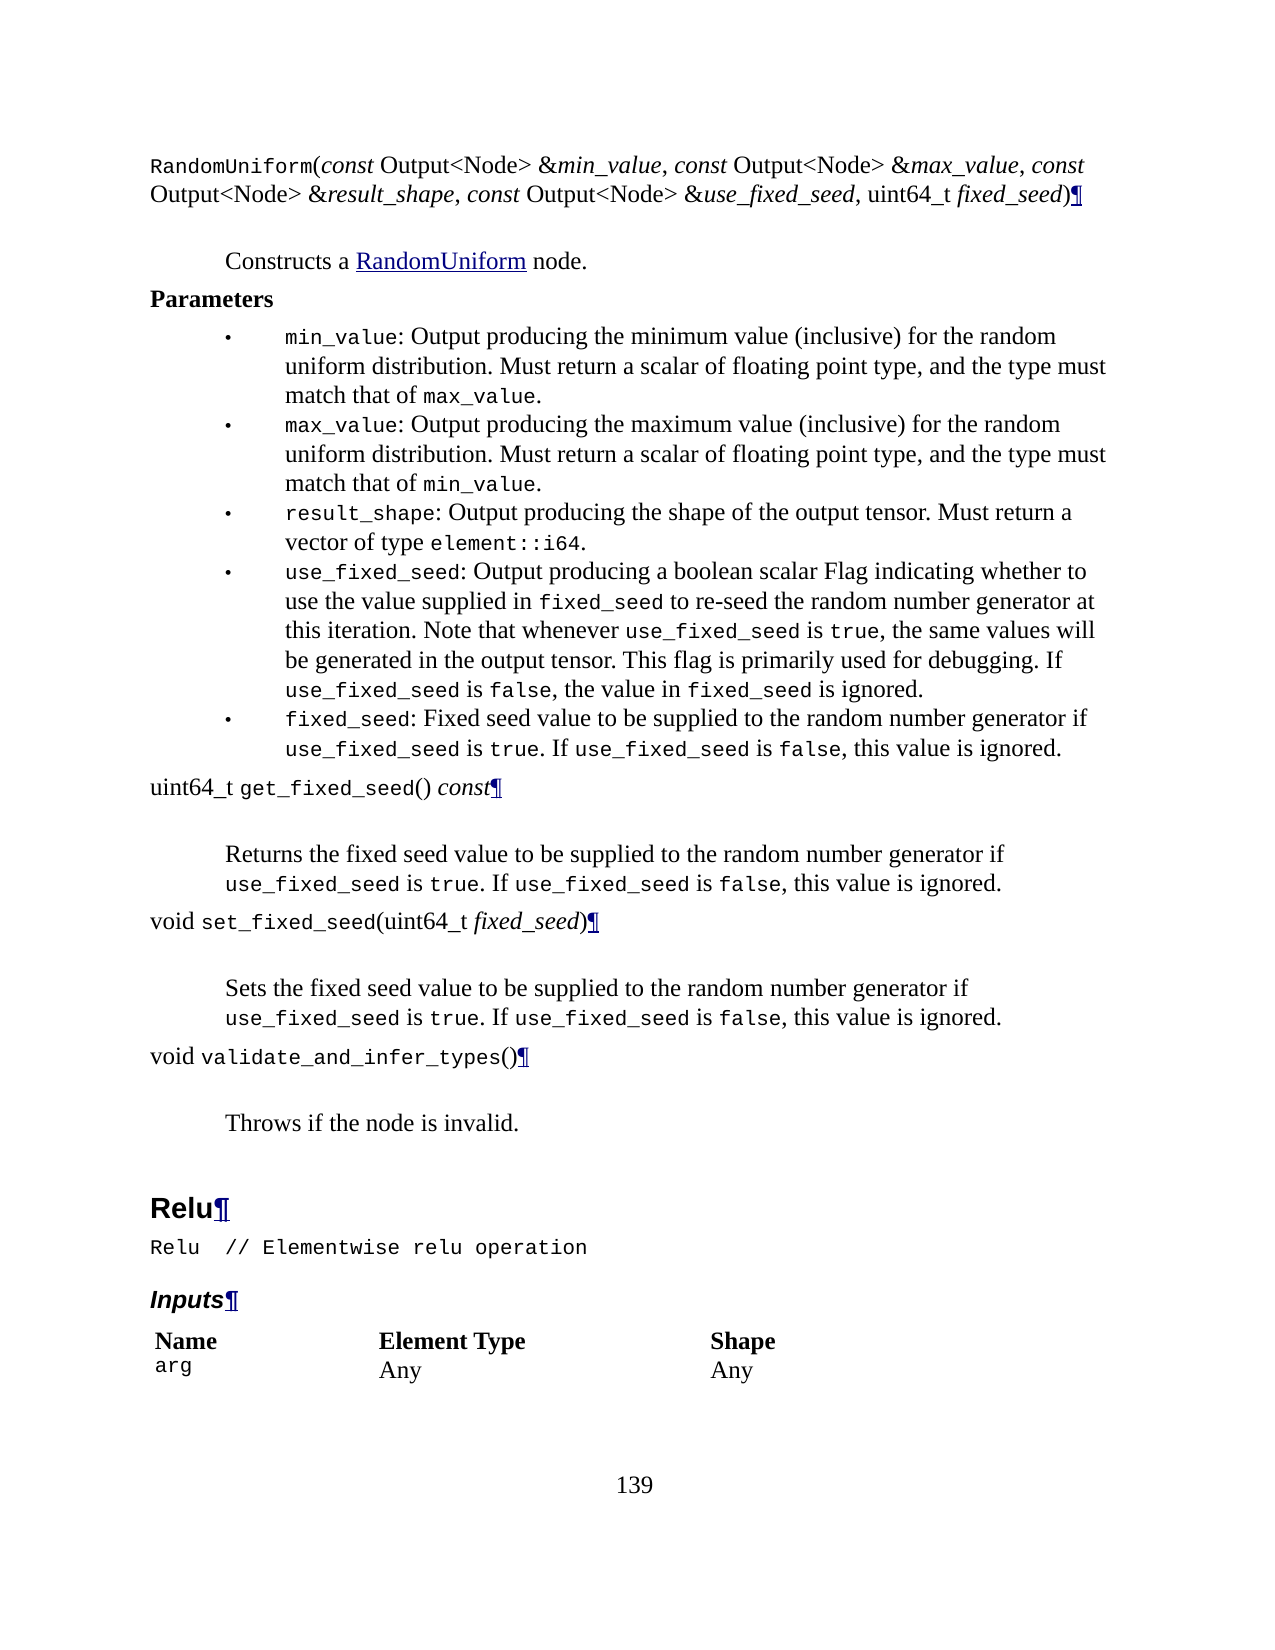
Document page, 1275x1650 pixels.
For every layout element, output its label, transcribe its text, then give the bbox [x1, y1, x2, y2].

text Constructs a RandomUniform node. [225, 246, 1125, 275]
text Returns the fixed seed value to be supplied to the random number generator if use_fixed_seed is true. If use_fixed_seed is false, this value is ignored. [225, 839, 1125, 897]
text void validate_and_infer_types()¶ [150, 1041, 1125, 1099]
text uint64_t get_fixed_seed() const¶ [150, 772, 1125, 830]
text Throws if the node is invalid. [225, 1108, 1125, 1137]
list max_value: Output producing the maximum value (inclusive) for the random uniform distribution. Must return a scalar of floating point type, and the type must match that of min_value. [225, 409, 1125, 497]
text void set_fixed_seed(uint64_t fixed_seed)¶ [150, 906, 1125, 964]
table_header Name [150, 1326, 374, 1355]
table_header Element Type [374, 1326, 706, 1355]
table_cell Any [706, 1355, 1125, 1384]
text RandomUniform(const Output<Node> &min_value, const Output<Node> &max_value, const Output<Node> &result_shape, const Output<Node> &use_fixed_seed, uint64_t fixed_seed)¶ [150, 150, 1125, 237]
table_header Shape [706, 1326, 1125, 1355]
text Relu // Elementwise relu operation [150, 1237, 1125, 1260]
list use_fixed_seed: Output producing a boolean scalar Flag indicating whether to use the value supplied in fixed_seed to re-seed the random number generator at this iteration. Note that whenever use_fixed_seed is true, the same values will be generated in the output tensor. This flag is primarily used for debugging. If use_fixed_seed is false, the value in fixed_seed is ignored. [225, 556, 1125, 703]
table_cell arg [150, 1355, 374, 1384]
text Sets the fixed seed value to be supplied to the random number generator if use_fixed_seed is true. If use_fixed_seed is false, this value is ignored. [225, 973, 1125, 1032]
list min_value: Output producing the minimum value (inclusive) for the random uniform distribution. Must return a scalar of floating point type, and the type must match that of max_value. [225, 321, 1125, 409]
list fixed_seed: Fixed seed value to be supplied to the random number generator if use_fixed_seed is true. If use_fixed_seed is false, this value is ignored. [225, 703, 1125, 763]
subtitle Relu¶ [150, 1191, 1125, 1224]
text Parameters [150, 284, 1125, 312]
subtitle Inputs¶ [150, 1285, 1125, 1314]
table_cell Any [374, 1355, 706, 1384]
list result_shape: Output producing the shape of the output tensor. Must return a vector of type element::i64. [225, 497, 1125, 556]
